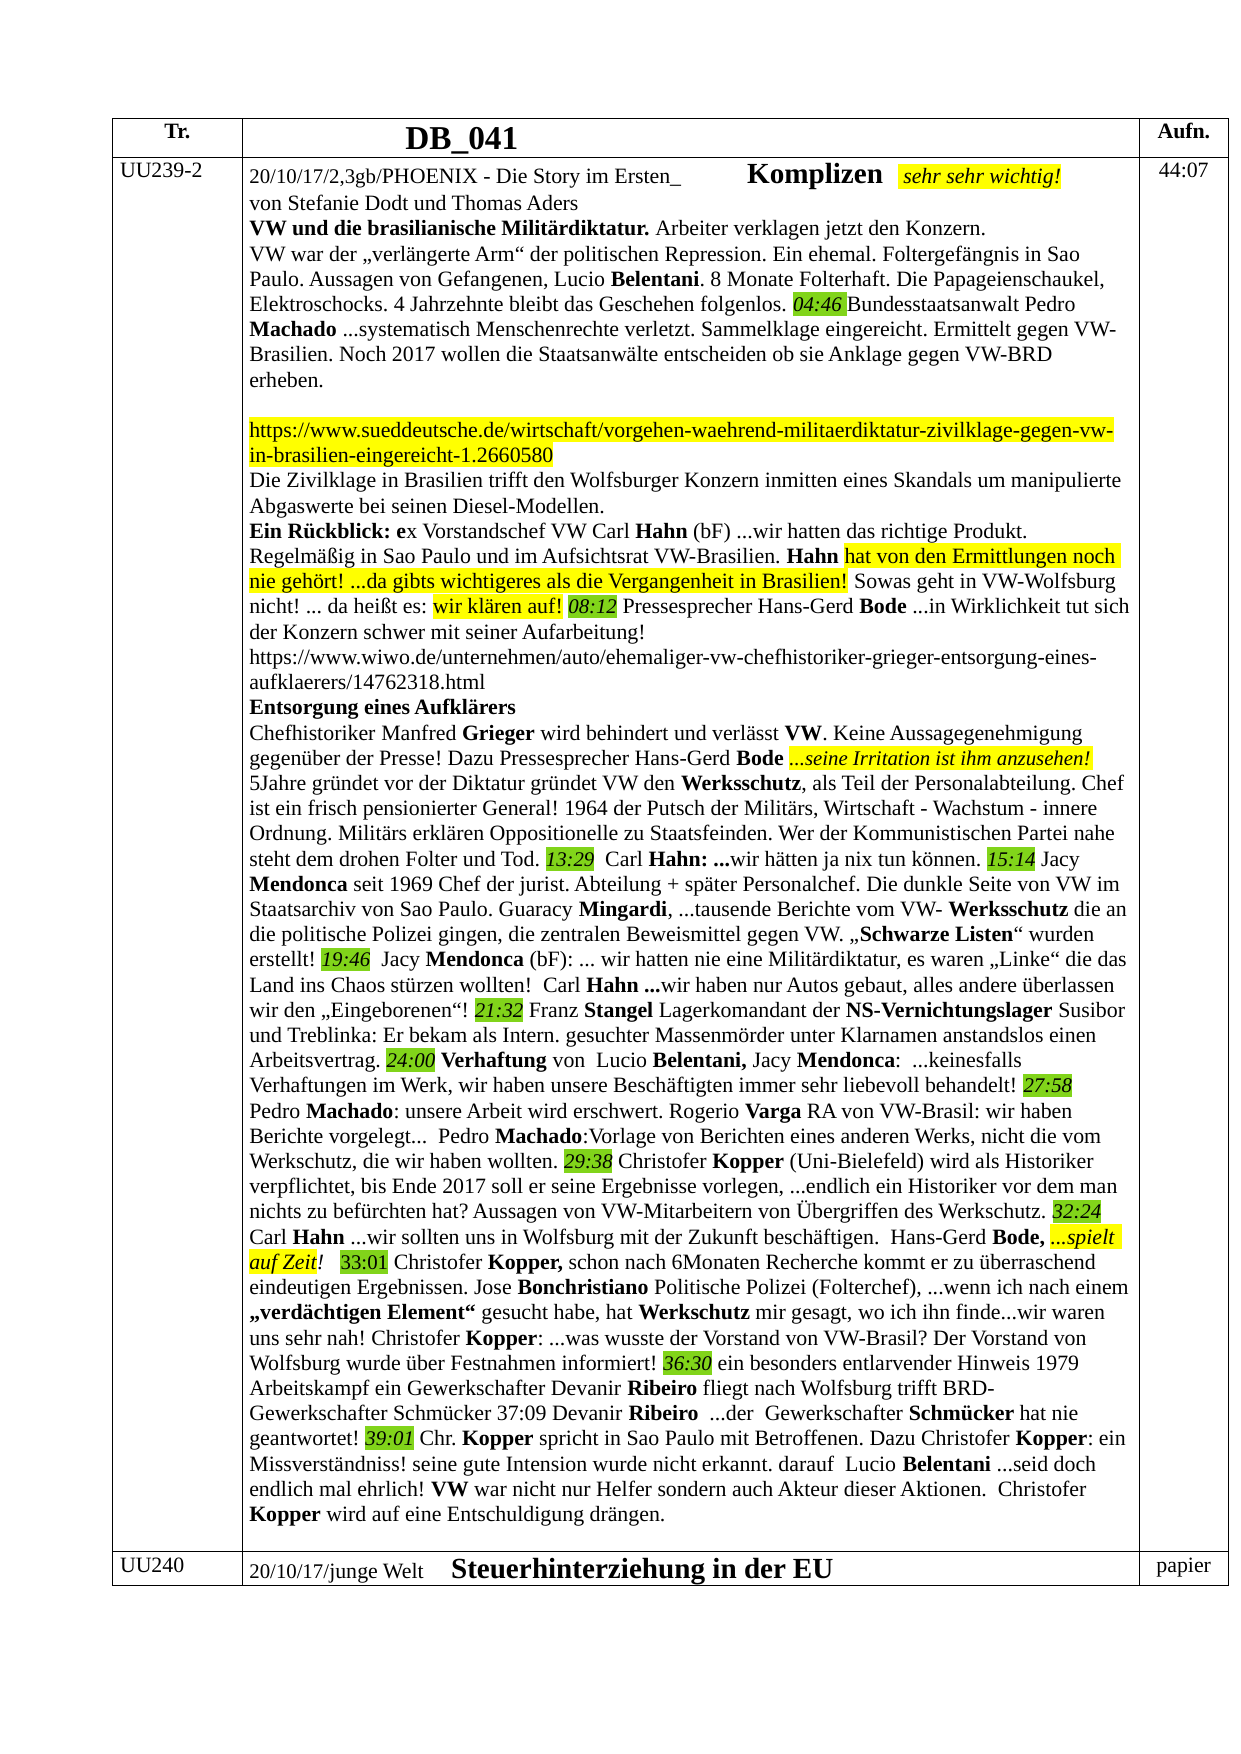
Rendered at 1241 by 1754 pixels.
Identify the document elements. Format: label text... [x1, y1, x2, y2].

table_header Tr. [113, 119, 242, 157]
table_cell UU239-2 [113, 158, 242, 1551]
table_cell 20/10/17/junge Welt Steuerhinterziehung in der EU [243, 1552, 1139, 1585]
table_cell 44:07 [1140, 158, 1228, 1551]
table_header Aufn. [1140, 119, 1228, 157]
table_cell 20/10/17/2,3gb/PHOENIX - Die Story im Ersten_ Komplizen sehr sehr wichtig! von Stefanie Dodt und Thomas Aders VW und die brasilianische Militärdiktatur. Arbeiter verklagen jetzt den Konzern. VW war der „verlängerte Arm“ der politischen Repression. Ein ehemal. Foltergefängnis in Sao Paulo. Aussagen von Gefangenen, Lucio Belentani. 8 Monate Folterhaft. Die Papageienschaukel, Elektroschocks. 4 Jahrzehnte bleibt das Geschehen folgenlos. 04:46 Bundesstaatsanwalt Pedro Machado ...systematisch Menschenrechte verletzt. Sammelklage eingereicht. Ermittelt gegen VW-Brasilien. Noch 2017 wollen die Staatsanwälte entscheiden ob sie Anklage gegen VW-BRD erheben. https://www.sueddeutsche.de/wirtschaft/vorgehen-waehrend-militaerdiktatur-zivilklage-gegen-vw-in-brasilien-eingereicht-1.2660580 Die Zivilklage in Brasilien trifft den Wolfsburger Konzern inmitten eines Skandals um manipulierte Abgaswerte bei seinen Diesel-Modellen. Ein Rückblick: ex Vorstandschef VW Carl Hahn (bF) ...wir hatten das richtige Produkt. Regelmäßig in Sao Paulo und im Aufsichtsrat VW-Brasilien. Hahn hat von den Ermittlungen noch nie gehört! ...da gibts wichtigeres als die Vergangenheit in Brasilien! Sowas geht in VW-Wolfsburg nicht! ... da heißt es: wir klären auf! 08:12 Pressesprecher Hans-Gerd Bode ...in Wirklichkeit tut sich der Konzern schwer mit seiner Aufarbeitung! https://www.wiwo.de/unternehmen/auto/ehemaliger-vw-chefhistoriker-grieger-entsorgung-eines-aufklaerers/14762318.html Entsorgung eines Aufklärers Chefhistoriker Manfred Grieger wird behindert und verlässt VW. Keine Aussagegenehmigung gegenüber der Presse! Dazu Pressesprecher Hans-Gerd Bode ...seine Irritation ist ihm anzusehen! 5Jahre gründet vor der Diktatur gründet VW den Werksschutz, als Teil der Personalabteilung. Chef ist ein frisch pensionierter General! 1964 der Putsch der Militärs, Wirtschaft - Wachstum - innere Ordnung. Militärs erklären Oppositionelle zu Staatsfeinden. Wer der Kommunistischen Partei nahe steht dem drohen Folter und Tod. 13:29 Carl Hahn: ...wir hätten ja nix tun können. 15:14 Jacy Mendonca seit 1969 Chef der jurist. Abteilung + später Personalchef. Die dunkle Seite von VW im Staatsarchiv von Sao Paulo. Guaracy Mingardi, ...tausende Berichte vom VW- Werksschutz die an die politische Polizei gingen, die zentralen Beweismittel gegen VW. „Schwarze Listen“ wurden erstellt! 19:46 Jacy Mendonca (bF): ... wir hatten nie eine Militärdiktatur, es waren „Linke“ die das Land ins Chaos stürzen wollten! Carl Hahn ...wir haben nur Autos gebaut, alles andere überlassen wir den „Eingeborenen“! 21:32 Franz Stangel Lagerkomandant der NS-Vernichtungslager Susibor und Treblinka: Er bekam als Intern. gesuchter Massenmörder unter Klarnamen anstandslos einen Arbeitsvertrag. 24:00 Verhaftung von Lucio Belentani, Jacy Mendonca: ...keinesfalls Verhaftungen im Werk, wir haben unsere Beschäftigten immer sehr liebevoll behandelt! 27:58 Pedro Machado: unsere Arbeit wird erschwert. Rogerio Varga RA von VW-Brasil: wir haben Berichte vorgelegt... Pedro Machado:Vorlage von Berichten eines anderen Werks, nicht die vom Werkschutz, die wir haben wollten. 29:38 Christofer Kopper (Uni-Bielefeld) wird als Historiker verpflichtet, bis Ende 2017 soll er seine Ergebnisse vorlegen, ...endlich ein Historiker vor dem man nichts zu befürchten hat? Aussagen von VW-Mitarbeitern von Übergriffen des Werkschutz. 32:24 Carl Hahn ...wir sollten uns in Wolfsburg mit der Zukunft beschäftigen. Hans-Gerd Bode, ...spielt auf Zeit! 33:01 Christofer Kopper, schon nach 6Monaten Recherche kommt er zu überraschend eindeutigen Ergebnissen. Jose Bonchristiano Politische Polizei (Folterchef), ...wenn ich nach einem „verdächtigen Element“ gesucht habe, hat Werkschutz mir gesagt, wo ich ihn finde...wir waren uns sehr nah! Christofer Kopper: ...was wusste der Vorstand von VW-Brasil? Der Vorstand von Wolfsburg wurde über Festnahmen informiert! 36:30 ein besonders entlarvender Hinweis 1979 Arbeitskampf ein Gewerkschafter Devanir Ribeiro fliegt nach Wolfsburg trifft BRD-Gewerkschafter Schmücker 37:09 Devanir Ribeiro ...der Gewerkschafter Schmücker hat nie geantwortet! 39:01 Chr. Kopper spricht in Sao Paulo mit Betroffenen. Dazu Christofer Kopper: ein Missverständniss! seine gute Intension wurde nicht erkannt. darauf Lucio Belentani ...seid doch endlich mal ehrlich! VW war nicht nur Helfer sondern auch Akteur dieser Aktionen. Christofer Kopper wird auf eine Entschuldigung drängen. [243, 158, 1139, 1551]
table_cell UU240 [113, 1552, 242, 1585]
table_cell papier [1140, 1552, 1228, 1585]
table_header DB_041 [243, 119, 1139, 157]
